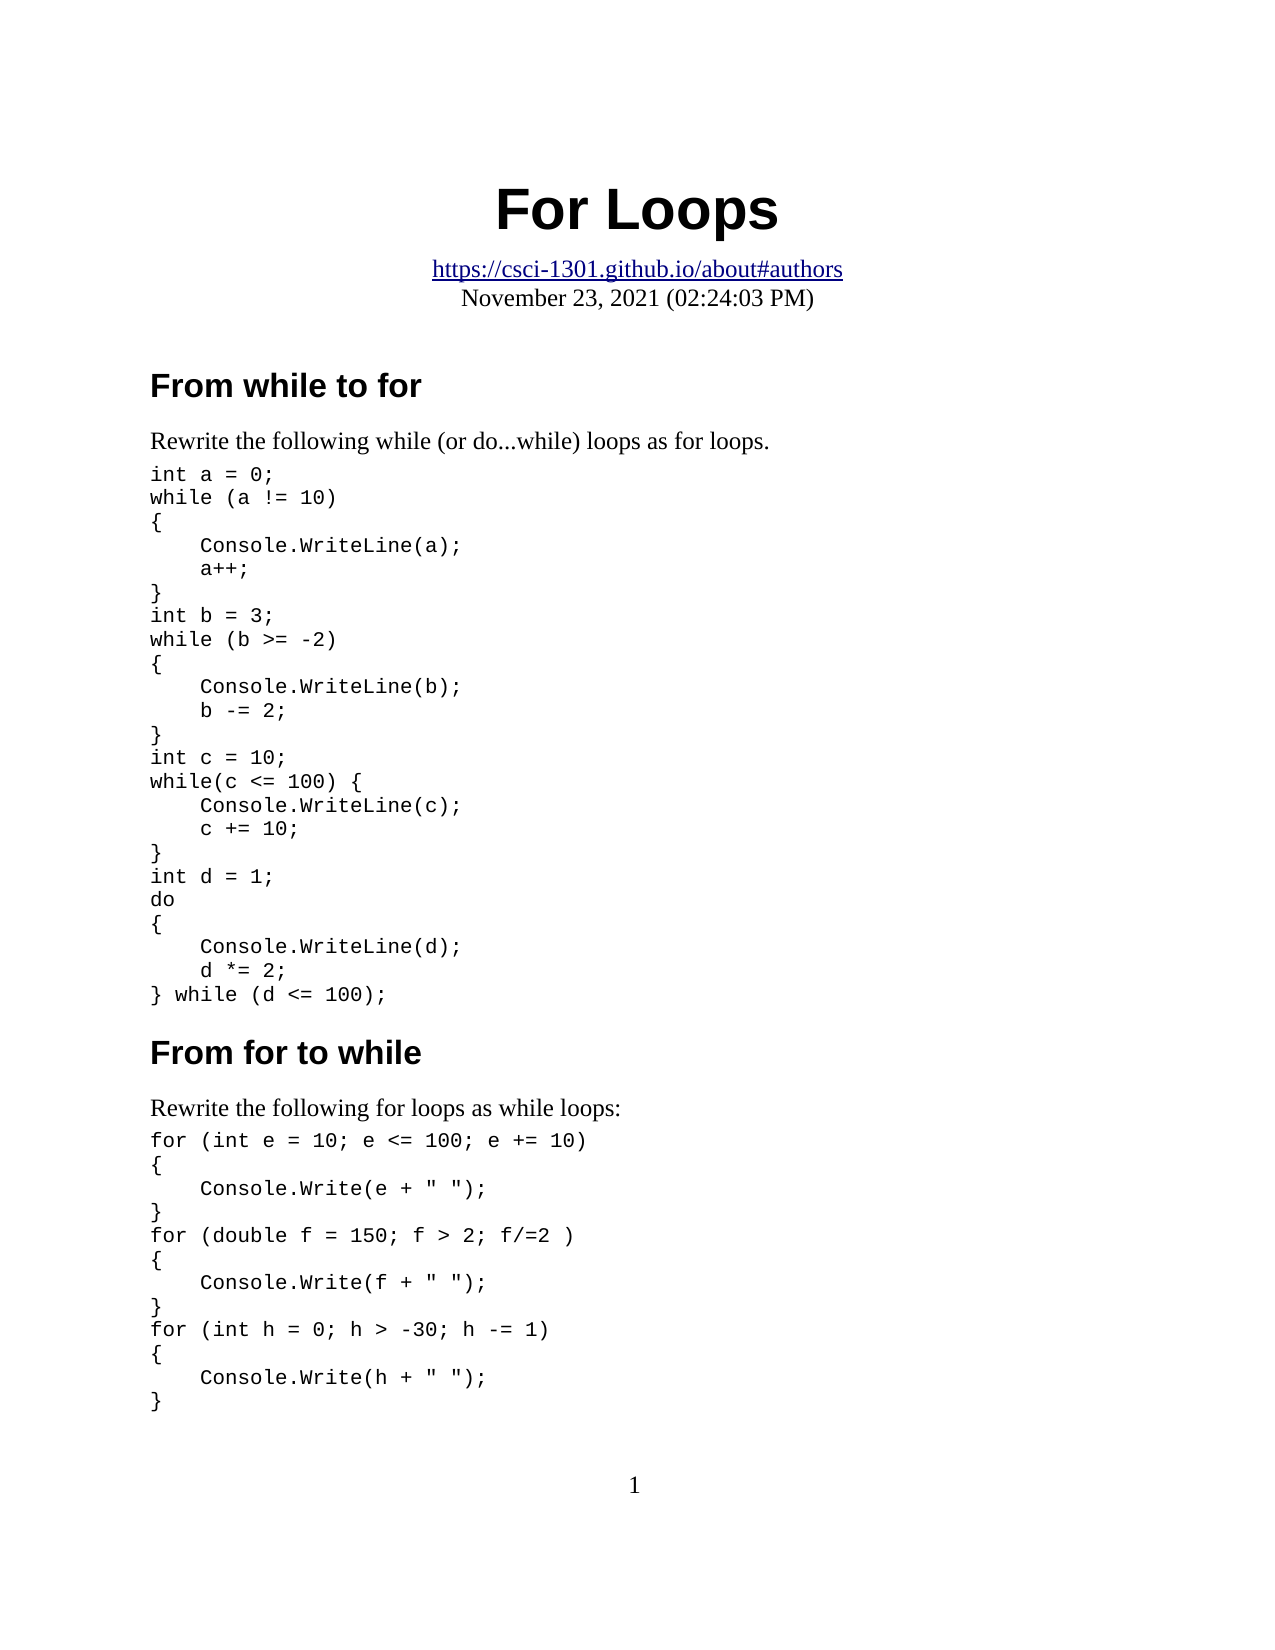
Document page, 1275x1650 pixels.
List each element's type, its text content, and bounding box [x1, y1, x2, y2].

text { [150, 913, 1125, 937]
text while (a != 10) [150, 487, 1125, 511]
text for (int h = 0; h > -30; h -= 1) [150, 1319, 1125, 1343]
text c += 10; [150, 818, 1125, 842]
text { [150, 511, 1125, 534]
text Console.WriteLine(c); [150, 795, 1125, 818]
text Console.Write(f + " "); [150, 1272, 1125, 1296]
text } [150, 724, 1125, 747]
text } [150, 1296, 1125, 1319]
subtitle From while to for [150, 366, 1125, 404]
text b -= 2; [150, 700, 1125, 724]
text int d = 1; [150, 866, 1125, 889]
text int c = 10; [150, 747, 1125, 771]
text int a = 0; [150, 464, 1125, 487]
text Rewrite the following while (or do...while) loops as for loops. [150, 426, 1125, 455]
text } [150, 582, 1125, 606]
text while (b >= -2) [150, 629, 1125, 653]
text } [150, 842, 1125, 866]
text Console.WriteLine(a); [150, 534, 1125, 558]
subtitle From for to while [150, 1032, 1125, 1071]
text Console.WriteLine(b); [150, 676, 1125, 700]
text { [150, 1343, 1125, 1367]
text } [150, 1201, 1125, 1225]
text d *= 2; [150, 960, 1125, 984]
text int b = 3; [150, 606, 1125, 629]
text } [150, 1390, 1125, 1414]
text Console.Write(h + " "); [150, 1367, 1125, 1390]
text Console.Write(e + " "); [150, 1178, 1125, 1201]
title For Loops [150, 175, 1125, 242]
text } while (d <= 100); [150, 984, 1125, 1007]
text do [150, 889, 1125, 913]
text { [150, 1154, 1125, 1178]
text for (double f = 150; f > 2; f/=2 ) [150, 1225, 1125, 1248]
text while(c <= 100) { [150, 771, 1125, 795]
text { [150, 1248, 1125, 1272]
text November 23, 2021 (02:24:03 PM) [150, 283, 1125, 312]
text https://csci-1301.github.io/about#authors [150, 254, 1125, 283]
text Console.WriteLine(d); [150, 937, 1125, 960]
text a++; [150, 558, 1125, 582]
text Rewrite the following for loops as while loops: [150, 1093, 1125, 1121]
text for (int e = 10; e <= 100; e += 10) [150, 1130, 1125, 1154]
text { [150, 653, 1125, 676]
